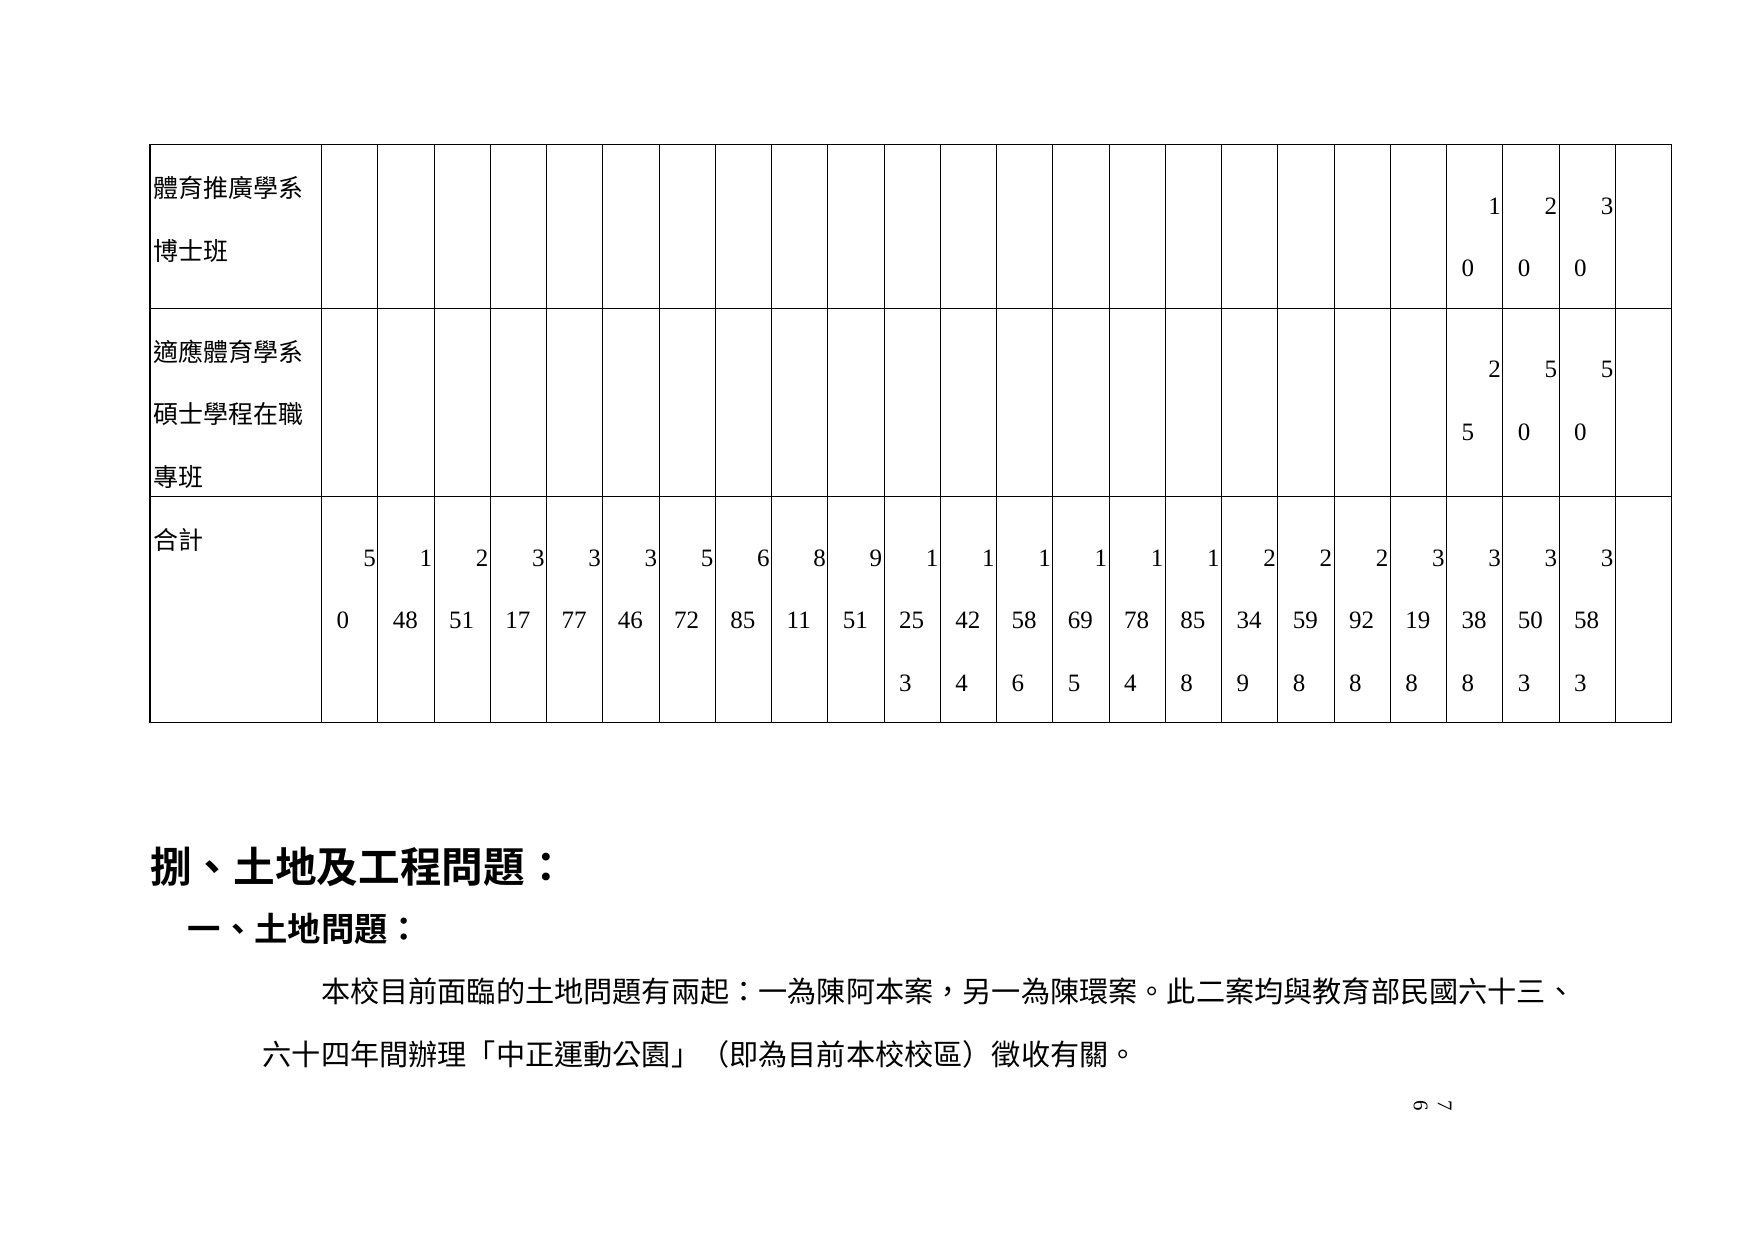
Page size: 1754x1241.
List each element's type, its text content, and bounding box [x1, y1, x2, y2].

table_cell [997, 309, 1052, 496]
table_cell 適應體育學系碩士學程在職專班 [151, 309, 321, 496]
table_cell [660, 309, 715, 496]
table_cell 30 [1560, 145, 1615, 307]
table_cell [1616, 309, 1671, 496]
table_cell [1053, 309, 1109, 496]
table_cell [547, 309, 602, 496]
table_cell [322, 309, 377, 496]
table_cell 2598 [1278, 497, 1334, 722]
table_cell 3583 [1560, 497, 1615, 722]
table_cell [322, 145, 377, 307]
table_cell 1858 [1166, 497, 1221, 722]
table_cell 體育推廣學系博士班 [151, 145, 321, 307]
table_cell 合計 [151, 497, 321, 722]
table_cell 251 [435, 497, 490, 722]
table_cell [1166, 309, 1221, 496]
table_cell [1278, 145, 1334, 307]
table_cell 377 [547, 497, 602, 722]
table_cell [1335, 145, 1390, 307]
table_cell 50 [1560, 309, 1615, 496]
table_cell [1110, 309, 1165, 496]
table_cell 811 [772, 497, 827, 722]
text 捌、土地及工程問題： [150, 823, 1604, 886]
table_cell [716, 309, 771, 496]
table_cell 1586 [997, 497, 1052, 722]
table_cell 25 [1447, 309, 1502, 496]
table_cell [828, 145, 884, 307]
table_cell 2928 [1335, 497, 1390, 722]
table_cell 1695 [1053, 497, 1109, 722]
table_cell [603, 309, 659, 496]
table_cell 317 [491, 497, 546, 722]
table_cell [435, 309, 490, 496]
table_cell [1391, 145, 1446, 307]
table_cell 346 [603, 497, 659, 722]
table_cell [1278, 309, 1334, 496]
table_cell [885, 145, 940, 307]
table_cell [941, 309, 996, 496]
table_cell [1222, 145, 1277, 307]
table_cell 10 [1447, 145, 1502, 307]
table_cell [547, 145, 602, 307]
table_cell [660, 145, 715, 307]
table_cell [1616, 145, 1671, 307]
table_cell 50 [322, 497, 377, 722]
table_cell [1616, 497, 1671, 722]
table_cell 572 [660, 497, 715, 722]
table_cell [1166, 145, 1221, 307]
table_cell 1424 [941, 497, 996, 722]
table_cell [378, 145, 434, 307]
table_cell [491, 309, 546, 496]
table_cell [885, 309, 940, 496]
table_cell 50 [1503, 309, 1559, 496]
table_cell 1784 [1110, 497, 1165, 722]
table_cell [1391, 309, 1446, 496]
text 本校目前面臨的土地問題有兩起：一為陳阿本案，另一為陳環案。此二案均與教育部民國六十三、六十四年間辦理「中正運動公園」（即為目前本校校區）徵收有關。 [262, 948, 1604, 1073]
table_cell 1253 [885, 497, 940, 722]
table_cell [772, 309, 827, 496]
table_cell [941, 145, 996, 307]
table_cell 685 [716, 497, 771, 722]
table_cell [491, 145, 546, 307]
table_cell [1335, 309, 1390, 496]
table_cell 2349 [1222, 497, 1277, 722]
table_cell [1222, 309, 1277, 496]
table_cell 148 [378, 497, 434, 722]
table_cell [772, 145, 827, 307]
table_cell [435, 145, 490, 307]
table_cell [716, 145, 771, 307]
text 一、土地問題： [150, 886, 1604, 948]
table_cell [1110, 145, 1165, 307]
table_cell [1053, 145, 1109, 307]
table_cell [997, 145, 1052, 307]
table_cell 3198 [1391, 497, 1446, 722]
table_cell [378, 309, 434, 496]
table_cell 3503 [1503, 497, 1559, 722]
table_cell 20 [1503, 145, 1559, 307]
table_cell [828, 309, 884, 496]
table_cell 3388 [1447, 497, 1502, 722]
table_cell [603, 145, 659, 307]
table_cell 951 [828, 497, 884, 722]
